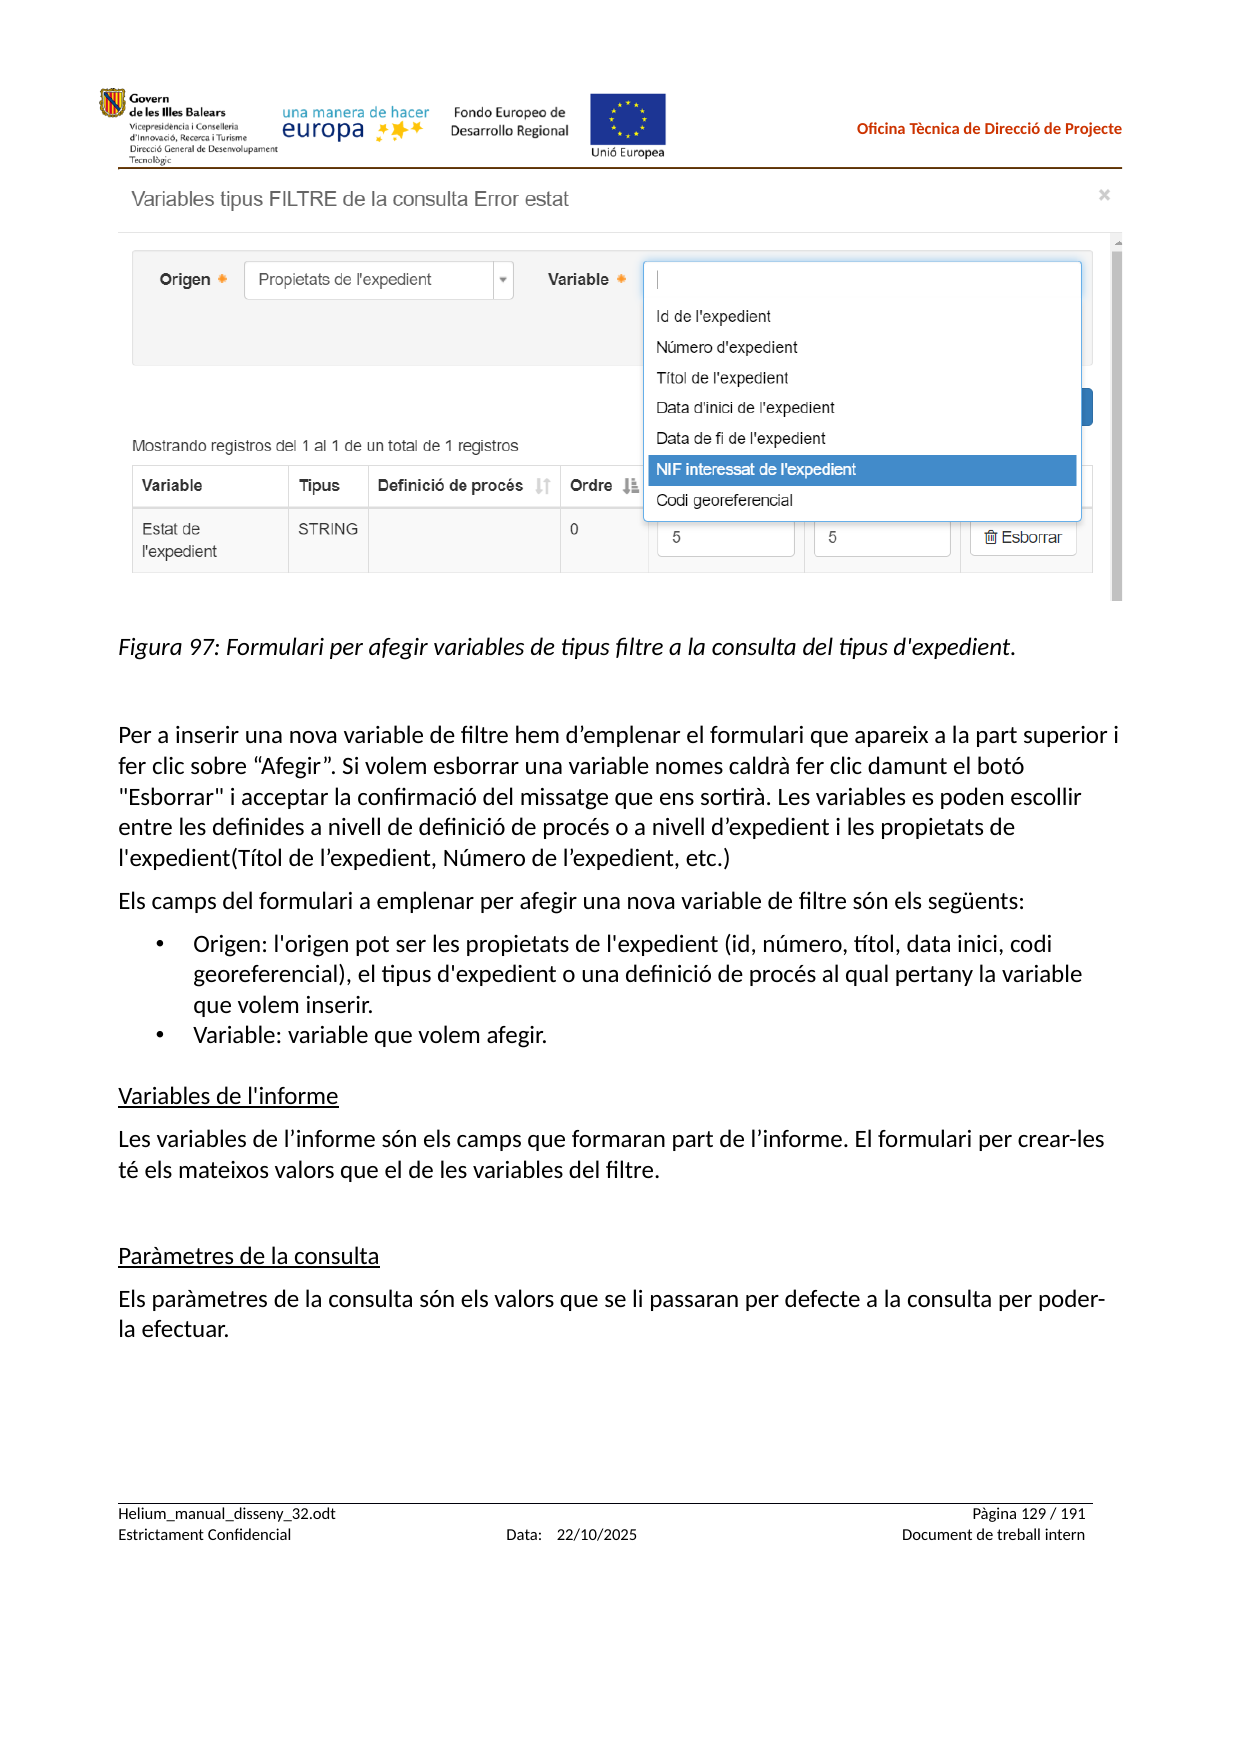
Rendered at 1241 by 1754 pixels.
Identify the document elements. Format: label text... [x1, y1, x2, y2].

text Les variables de l’informe són els camps que formaran part de l’informe. El formulari per crear-les té els mateixos valors que el de les variables del filtre. [118, 1123, 1122, 1184]
picture [118, 167, 1123, 601]
list Variable: variable que volem afegir. [156, 1019, 1122, 1050]
text Els paràmetres de la consulta són els valors que se li passaran per defecte a la consulta per poder-la efectuar. [118, 1283, 1122, 1344]
text Variables de l'informe [118, 1080, 1122, 1111]
text Figura 97: Formulari per afegir variables de tipus filtre a la consulta del tipus d'expedient. [118, 601, 1122, 662]
text Els camps del formulari a emplenar per afegir una nova variable de filtre són els següents: [118, 885, 1122, 915]
list Origen: l'origen pot ser les propietats de l'expedient (id, número, títol, data inici, codi georeferencial), el tipus d'expedient o una definició de procés al qual pertany la variable que volem inserir. [156, 928, 1122, 1019]
picture [99, 87, 668, 166]
text Paràmetres de la consulta [118, 1240, 1122, 1271]
text Per a inserir una nova variable de filtre hem d’emplenar el formulari que apareix a la part superior i fer clic sobre “Afegir”. Si volem esborrar una variable nomes caldrà fer clic damunt el botó "Esborrar" i acceptar la confirmació del missatge que ens sortirà. Les variables es poden escollir entre les definides a nivell de definició de procés o a nivell d’expedient i les propietats de l'expedient(Títol de l’expedient, Número de l’expedient, etc.) [118, 720, 1122, 872]
